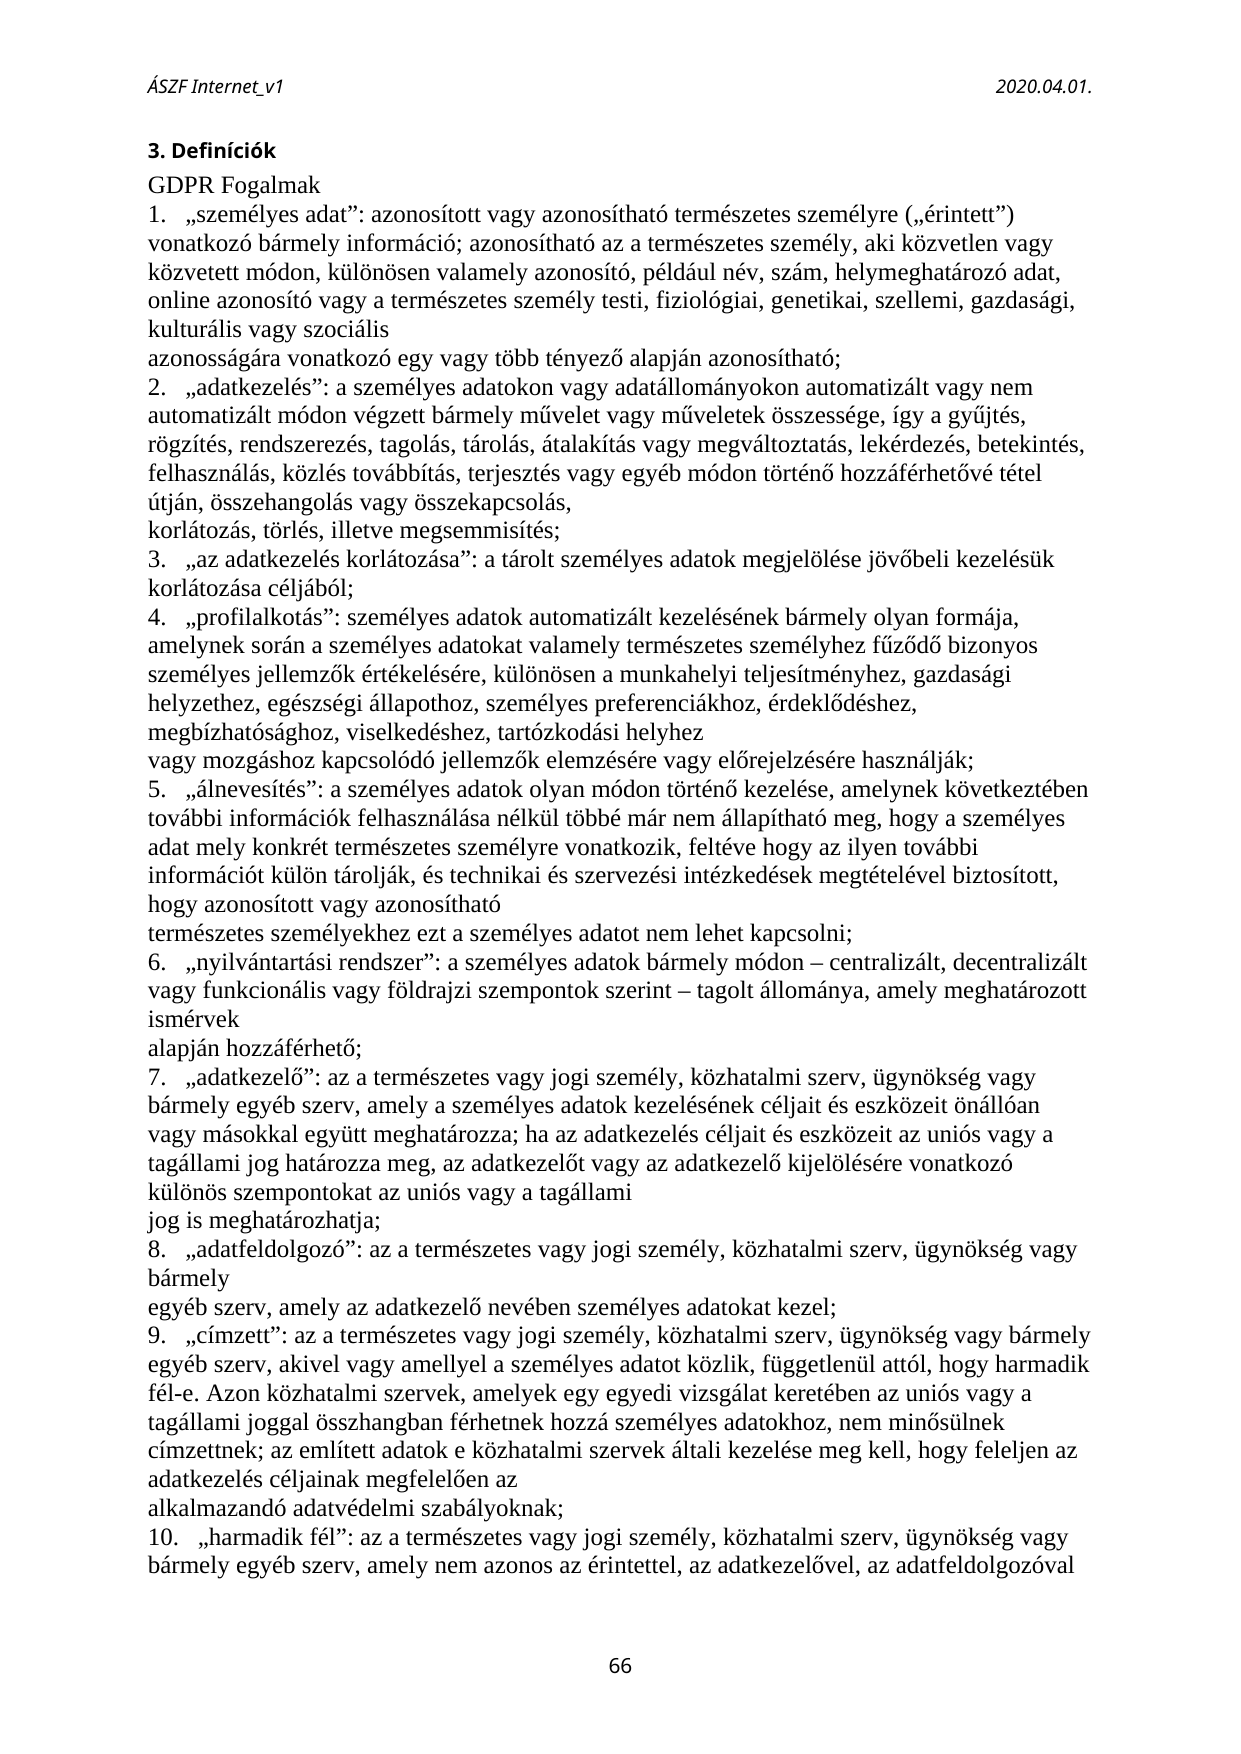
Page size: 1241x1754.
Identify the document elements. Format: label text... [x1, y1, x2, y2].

text 2. „adatkezelés”: a személyes adatokon vagy adatállományokon automatizált vagy nem automatizált módon végzett bármely művelet vagy műveletek összessége, így a gyűjtés, rögzítés, rendszerezés, tagolás, tárolás, átalakítás vagy megváltoztatás, lekérdezés, betekintés, felhasználás, közlés továbbítás, terjesztés vagy egyéb módon történő hozzáférhetővé tétel útján, összehangolás vagy összekapcsolás, [148, 372, 1092, 516]
text GDPR Fogalmak [148, 171, 1092, 199]
text alapján hozzáférhető; [148, 1033, 1092, 1062]
text 7. „adatkezelő”: az a természetes vagy jogi személy, közhatalmi szerv, ügynökség vagy bármely egyéb szerv, amely a személyes adatok kezelésének céljait és eszközeit önállóan vagy másokkal együtt meghatározza; ha az adatkezelés céljait és eszközeit az uniós vagy a tagállami jog határozza meg, az adatkezelőt vagy az adatkezelő kijelölésére vonatkozó különös szempontokat az uniós vagy a tagállami [148, 1062, 1092, 1206]
text jog is meghatározhatja; [148, 1206, 1092, 1234]
text 3. „az adatkezelés korlátozása”: a tárolt személyes adatok megjelölése jövőbeli kezelésük [148, 544, 1092, 573]
text egyéb szerv, amely az adatkezelő nevében személyes adatokat kezel; [148, 1292, 1092, 1321]
text 1. „személyes adat”: azonosított vagy azonosítható természetes személyre („érintett”) vonatkozó bármely információ; azonosítható az a természetes személy, aki közvetlen vagy közvetett módon, különösen valamely azonosító, például név, szám, helymeghatározó adat, online azonosító vagy a természetes személy testi, fiziológiai, genetikai, szellemi, gazdasági, kulturális vagy szociális [148, 199, 1092, 343]
text alkalmazandó adatvédelmi szabályoknak; [148, 1493, 1092, 1522]
text 5. „álnevesítés”: a személyes adatok olyan módon történő kezelése, amelynek következtében további információk felhasználása nélkül többé már nem állapítható meg, hogy a személyes adat mely konkrét természetes személyre vonatkozik, feltéve hogy az ilyen további információt külön tárolják, és technikai és szervezési intézkedések megtételével biztosított, hogy azonosított vagy azonosítható [148, 774, 1092, 918]
text 6. „nyilvántartási rendszer”: a személyes adatok bármely módon – centralizált, decentralizált vagy funkcionális vagy földrajzi szempontok szerint – tagolt állománya, amely meghatározott ismérvek [148, 947, 1092, 1033]
subtitle 3. Definíciók [148, 136, 1092, 164]
text azonosságára vonatkozó egy vagy több tényező alapján azonosítható; [148, 343, 1092, 372]
text 8. „adatfeldolgozó”: az a természetes vagy jogi személy, közhatalmi szerv, ügynökség vagy bármely [148, 1234, 1092, 1292]
text korlátozás, törlés, illetve megsemmisítés; [148, 516, 1092, 544]
text 9. „címzett”: az a természetes vagy jogi személy, közhatalmi szerv, ügynökség vagy bármely egyéb szerv, akivel vagy amellyel a személyes adatot közlik, függetlenül attól, hogy harmadik fél-e. Azon közhatalmi szervek, amelyek egy egyedi vizsgálat keretében az uniós vagy a tagállami joggal összhangban férhetnek hozzá személyes adatokhoz, nem minősülnek címzettnek; az említett adatok e közhatalmi szervek általi kezelése meg kell, hogy feleljen az adatkezelés céljainak megfelelően az [148, 1321, 1092, 1493]
text 10. „harmadik fél”: az a természetes vagy jogi személy, közhatalmi szerv, ügynökség vagy bármely egyéb szerv, amely nem azonos az érintettel, az adatkezelővel, az adatfeldolgozóval [148, 1522, 1092, 1579]
text korlátozása céljából; [148, 573, 1092, 602]
text 4. „profilalkotás”: személyes adatok automatizált kezelésének bármely olyan formája, amelynek során a személyes adatokat valamely természetes személyhez fűződő bizonyos személyes jellemzők értékelésére, különösen a munkahelyi teljesítményhez, gazdasági helyzethez, egészségi állapothoz, személyes preferenciákhoz, érdeklődéshez, megbízhatósághoz, viselkedéshez, tartózkodási helyhez [148, 602, 1092, 746]
text vagy mozgáshoz kapcsolódó jellemzők elemzésére vagy előrejelzésére használják; [148, 746, 1092, 774]
text természetes személyekhez ezt a személyes adatot nem lehet kapcsolni; [148, 918, 1092, 947]
